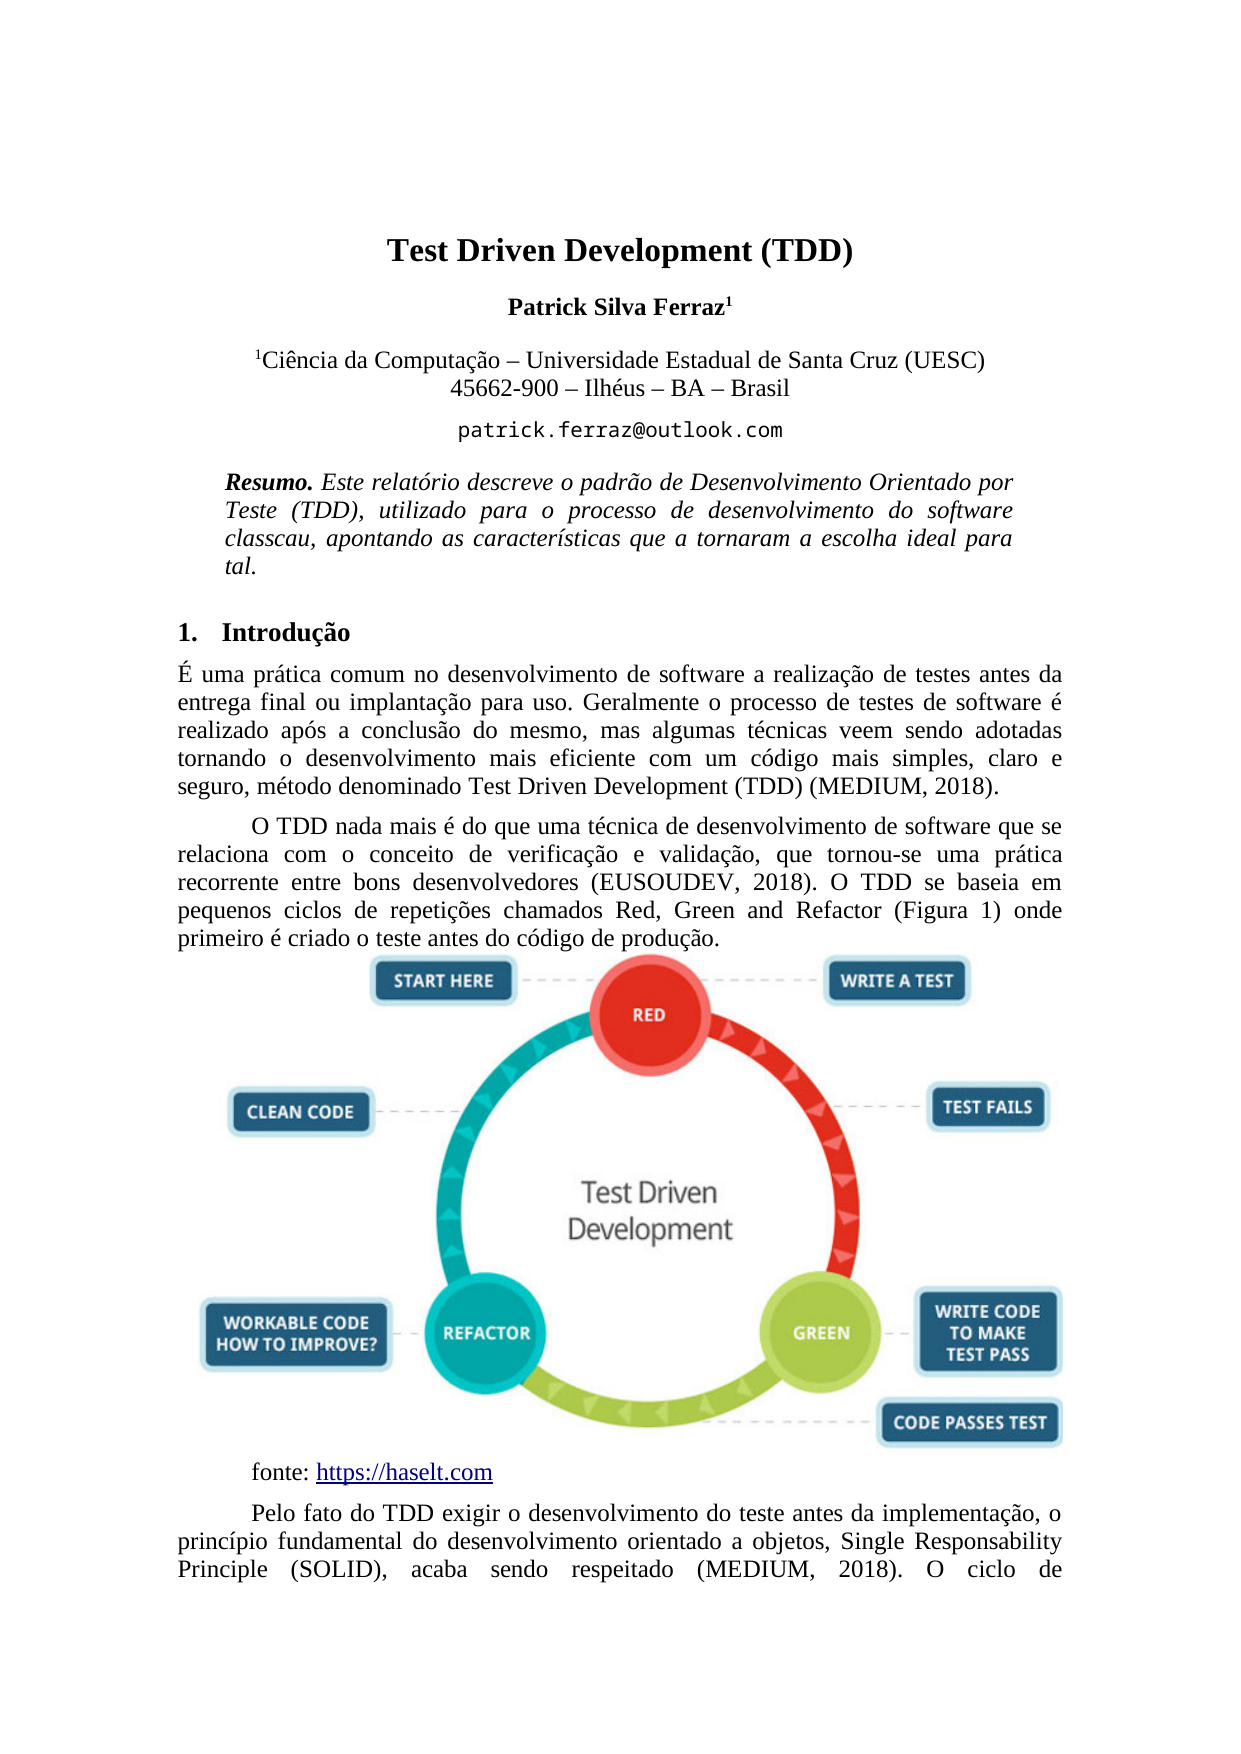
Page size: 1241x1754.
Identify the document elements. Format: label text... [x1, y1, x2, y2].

title Introdução [177, 617, 1063, 647]
text Resumo. Este relatório descreve o padrão de Desenvolvimento Orientado por Teste (TDD), utilizado para o processo de desenvolvimento do software classcau, apontando as características que a tornaram a escolha ideal para tal. [224, 468, 1016, 580]
title Test Driven Development (TDD) [177, 231, 1063, 268]
text 45662-900 – Ilhéus – BA – Brasil [177, 374, 1063, 402]
text 1Ciência da Computação – Universidade Estadual de Santa Cruz (UESC) [177, 346, 1063, 374]
text Patrick Silva Ferraz1 [177, 293, 1063, 321]
picture [177, 952, 1063, 1459]
text É uma prática comum no desenvolvimento de software a realização de testes antes da entrega final ou implantação para uso. Geralmente o processo de testes de software é realizado após a conclusão do mesmo, mas algumas técnicas veem sendo adotadas tornando o desenvolvimento mais eficiente com um código mais simples, claro e seguro, método denominado Test Driven Development (TDD) (MEDIUM, 2018). [177, 659, 1063, 799]
text fonte: https://haselt.com [177, 1459, 1063, 1486]
text O TDD nada mais é do que uma técnica de desenvolvimento de software que se relaciona com o conceito de verificação e validação, que tornou-se uma prática recorrente entre bons desenvolvedores (EUSOUDEV, 2018). O TDD se baseia em pequenos ciclos de repetições chamados Red, Green and Refactor (Figura 1) onde primeiro é criado o teste antes do código de produção. [177, 812, 1063, 952]
text patrick.ferraz@outlook.com [177, 414, 1063, 443]
text Pelo fato do TDD exigir o desenvolvimento do teste antes da implementação, o princípio fundamental do desenvolvimento orientado a objetos, Single Responsability Principle (SOLID), acaba sendo respeitado (MEDIUM, 2018). O ciclo de [177, 1499, 1063, 1583]
